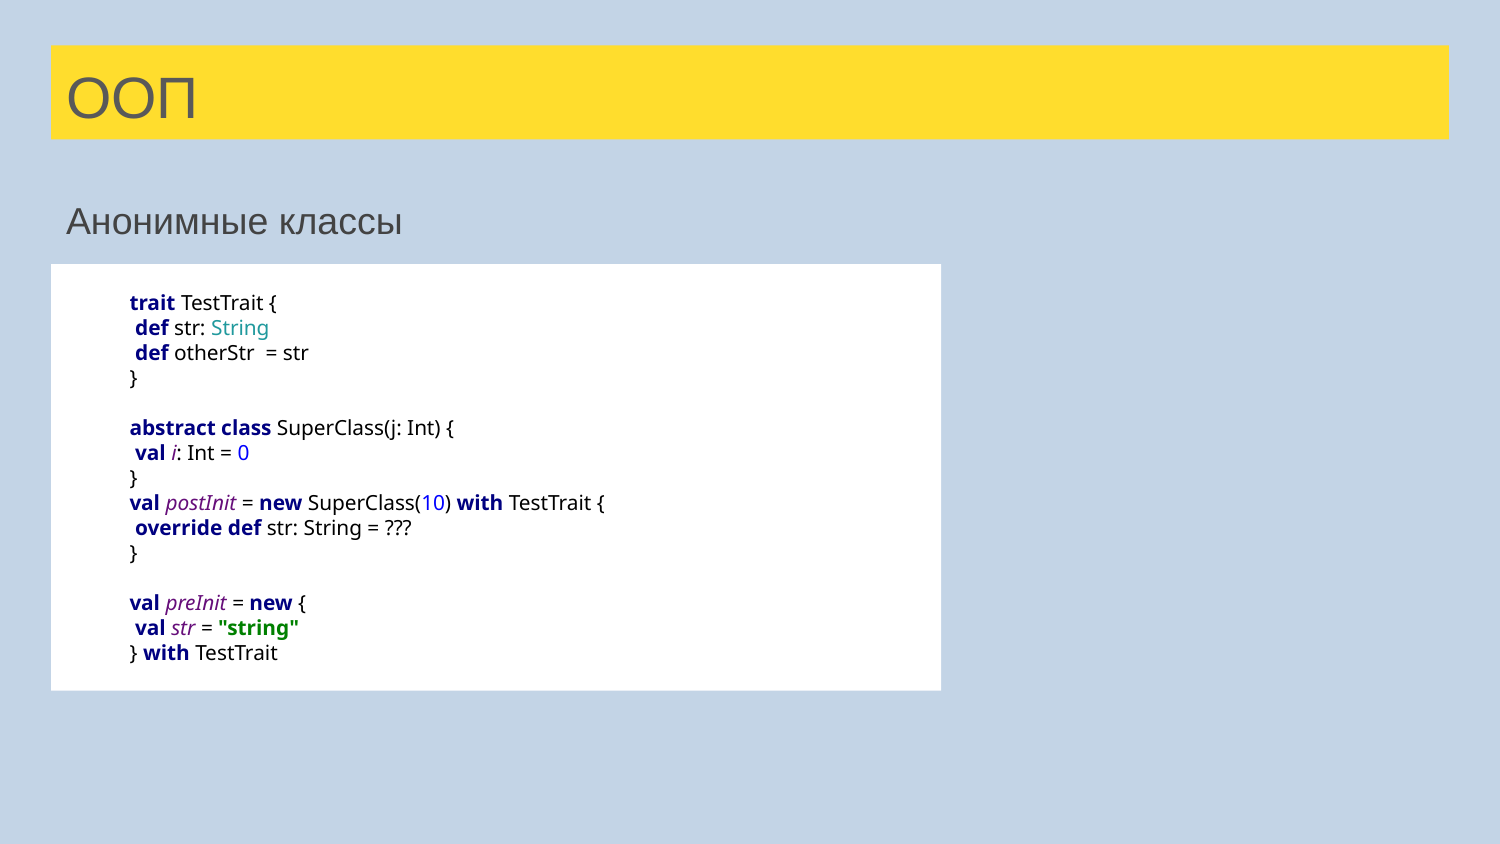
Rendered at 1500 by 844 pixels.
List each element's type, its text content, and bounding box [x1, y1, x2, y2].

text_box trait TestTrait { def str: String def otherStr = str } abstract class SuperClass(j: Int) { val i: Int = 0 } val postInit = new SuperClass(10) with TestTrait { override def str: String = ??? } val preInit = new { val str = "string" } with TestTrait [51, 264, 942, 691]
text_box Анонимные классы [51, 181, 1449, 254]
title ООП [51, 45, 1449, 140]
